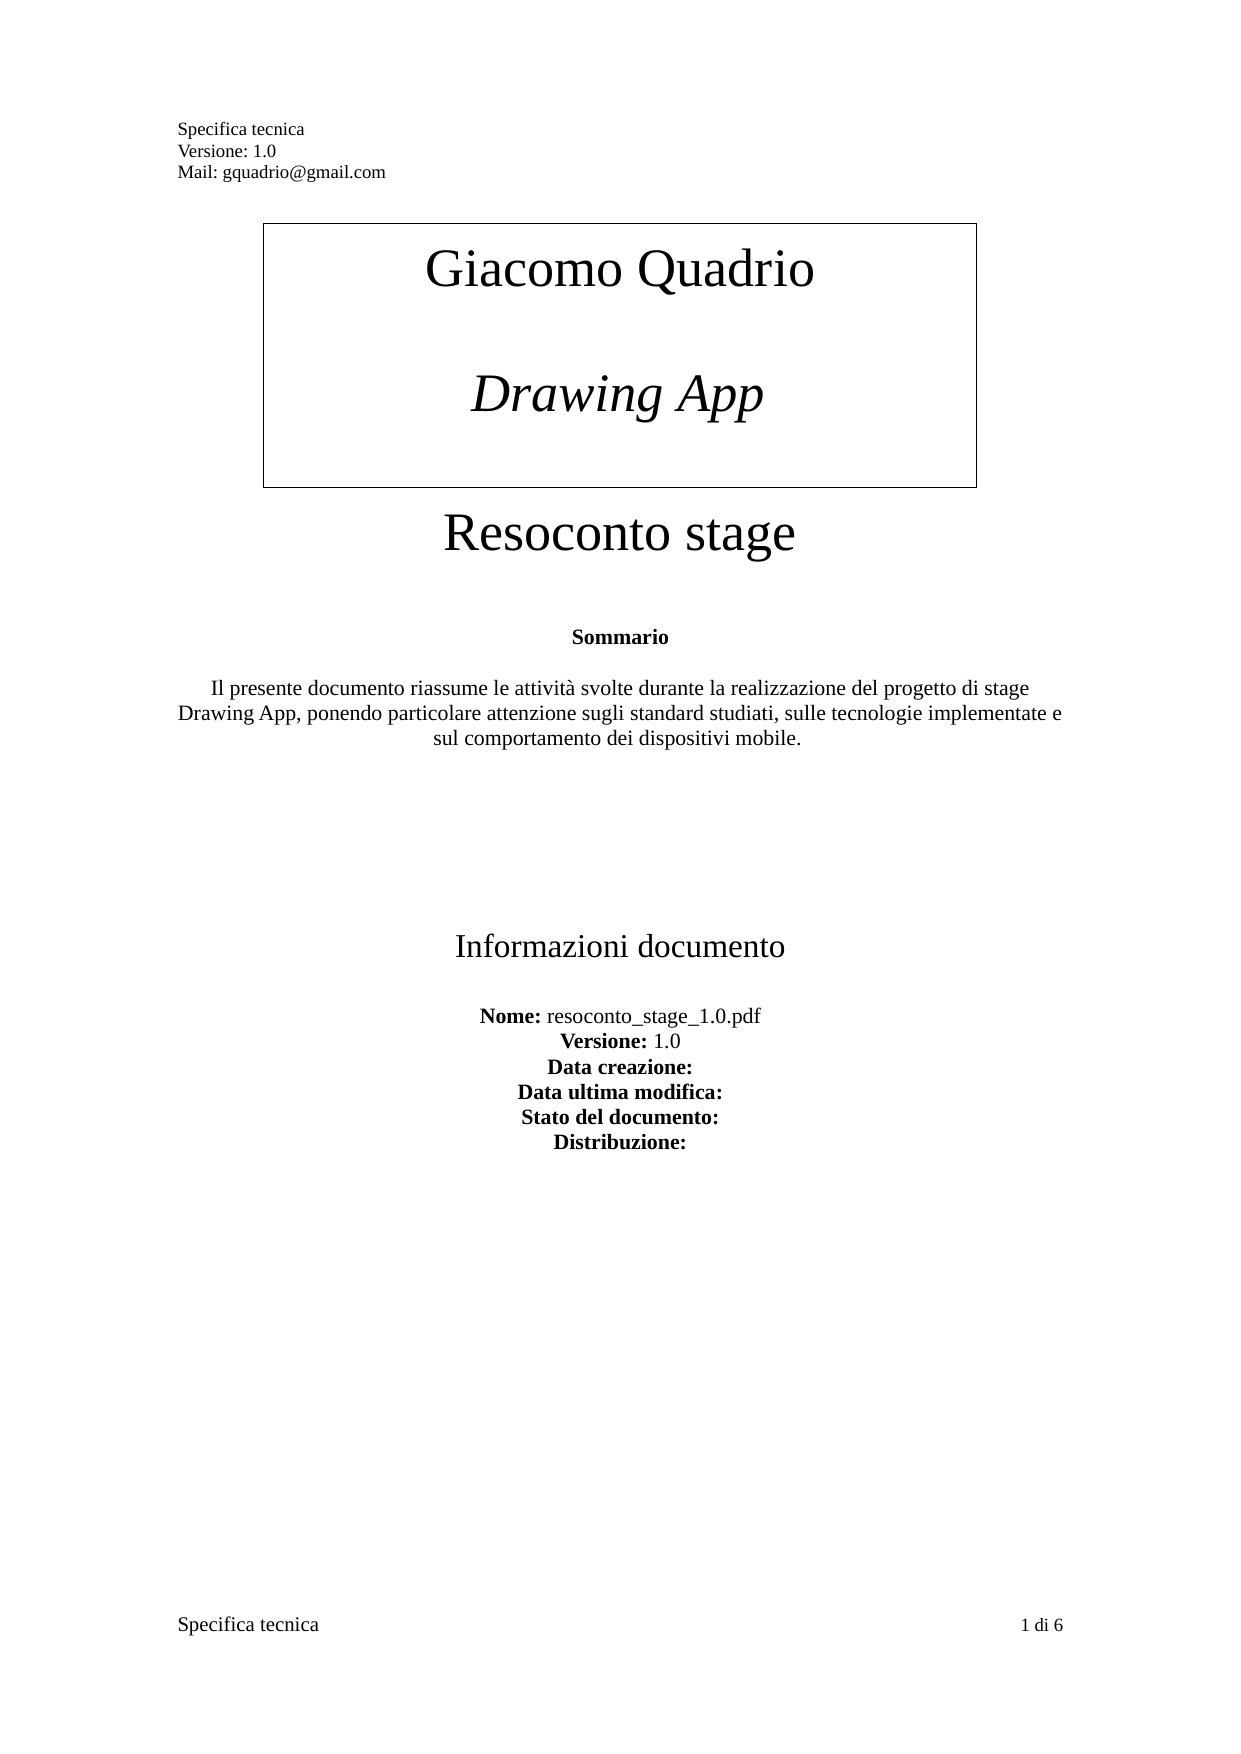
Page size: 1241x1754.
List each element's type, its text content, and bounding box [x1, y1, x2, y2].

text Resoconto stage [177, 298, 1063, 562]
text Il presente documento riassume le attività svolte durante la realizzazione del progetto di stage Drawing App, ponendo particolare attenzione sugli standard studiati, sulle tecnologie implementate e sul comportamento dei dispositivi mobile. [177, 674, 1063, 750]
text Stato del documento: [177, 1104, 1063, 1129]
text Distribuzione: [177, 1129, 1063, 1154]
text Versione: 1.0 [177, 1028, 1063, 1054]
text Sommario [177, 624, 1063, 649]
text Nome: resoconto_stage_1.0.pdf [177, 1003, 1063, 1028]
text Data ultima modifica: [177, 1079, 1063, 1104]
text Informazioni documento [177, 927, 1063, 965]
text Giacomo Quadrio Drawing App [267, 236, 974, 423]
text Data creazione: [177, 1054, 1063, 1079]
